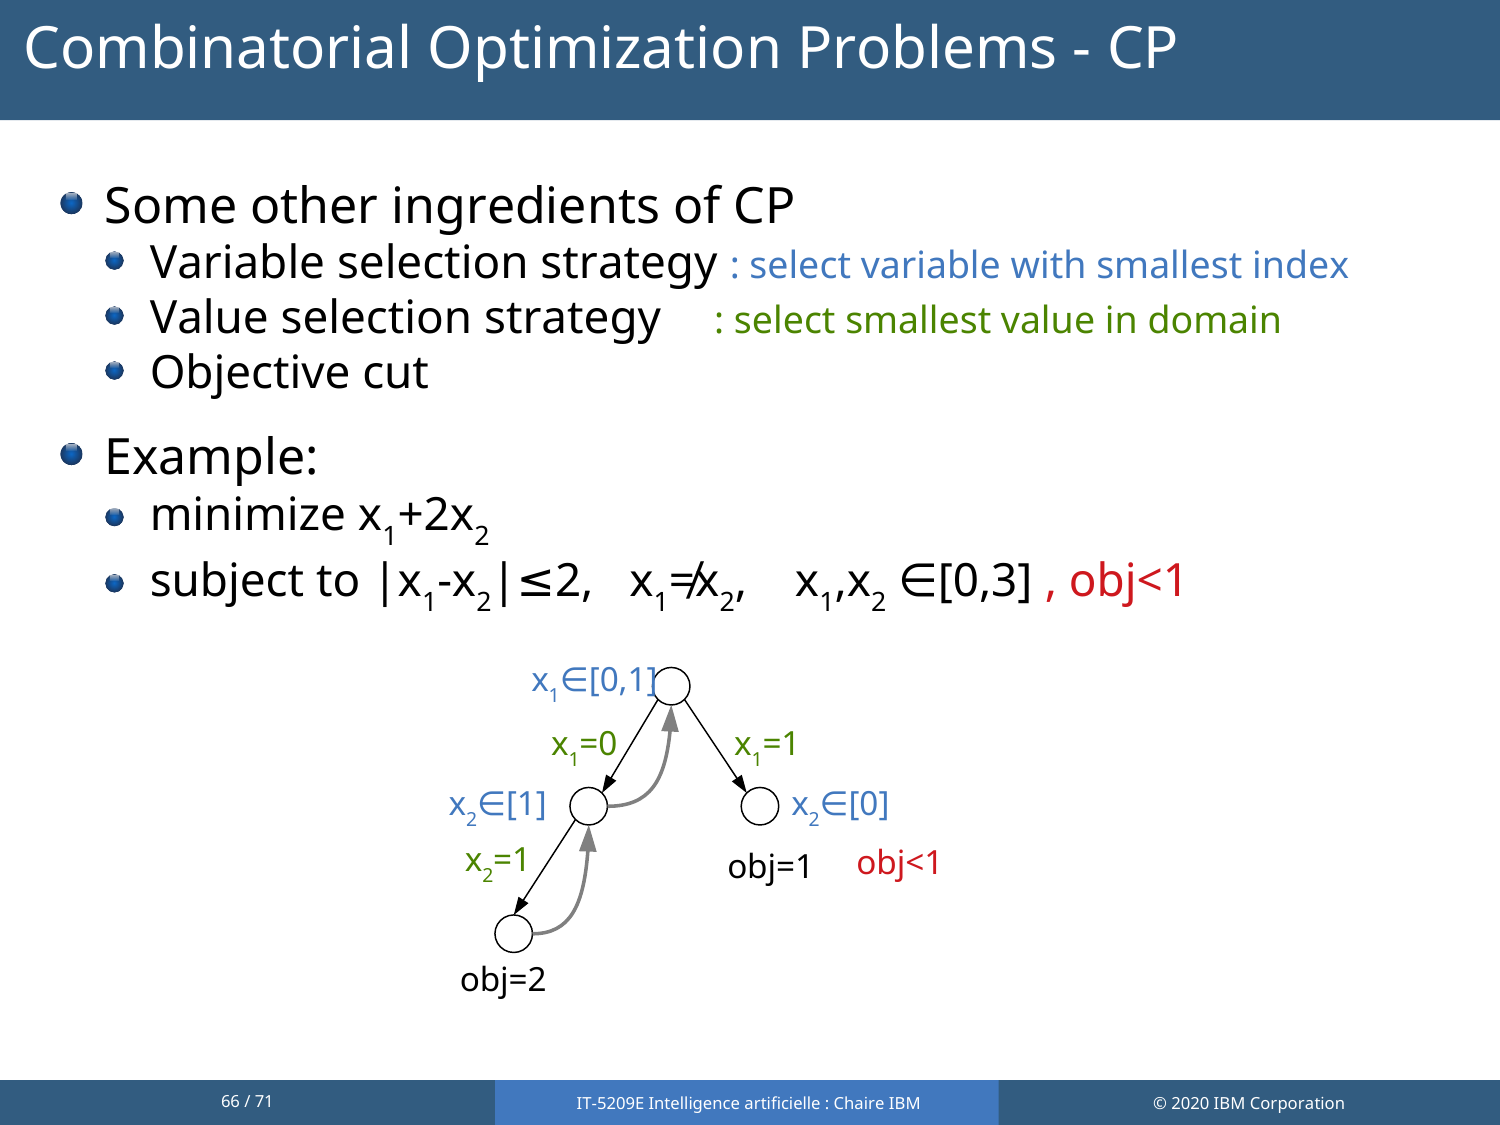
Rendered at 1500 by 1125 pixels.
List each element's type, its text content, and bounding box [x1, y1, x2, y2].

text_box obj=2 [445, 950, 590, 1006]
list Some other ingredients of CP Variable selection strategy : select variable with smallest index Value selection strategy : select smallest value in domain Objective cut Example: minimize x1+2x2 subject to |x1-x2|≤2, x1≠x2, x1,x2 ∈[0,3] , obj<1 [45, 165, 1441, 1036]
text_box x2∈[0] [776, 775, 972, 838]
text_box x2=1 [450, 831, 558, 901]
text_box x1∈[0,1] [516, 650, 712, 714]
text_box [741, 787, 776, 826]
text_box obj=1 [712, 837, 858, 893]
text_box x1=0 [536, 715, 644, 785]
text_box obj<1 [858, 834, 987, 889]
text_box x1=1 [719, 715, 827, 785]
text_box [494, 915, 533, 950]
title Combinatorial Optimization Problems - CP [0, 0, 1500, 121]
text_box x2∈[1] [433, 774, 629, 838]
